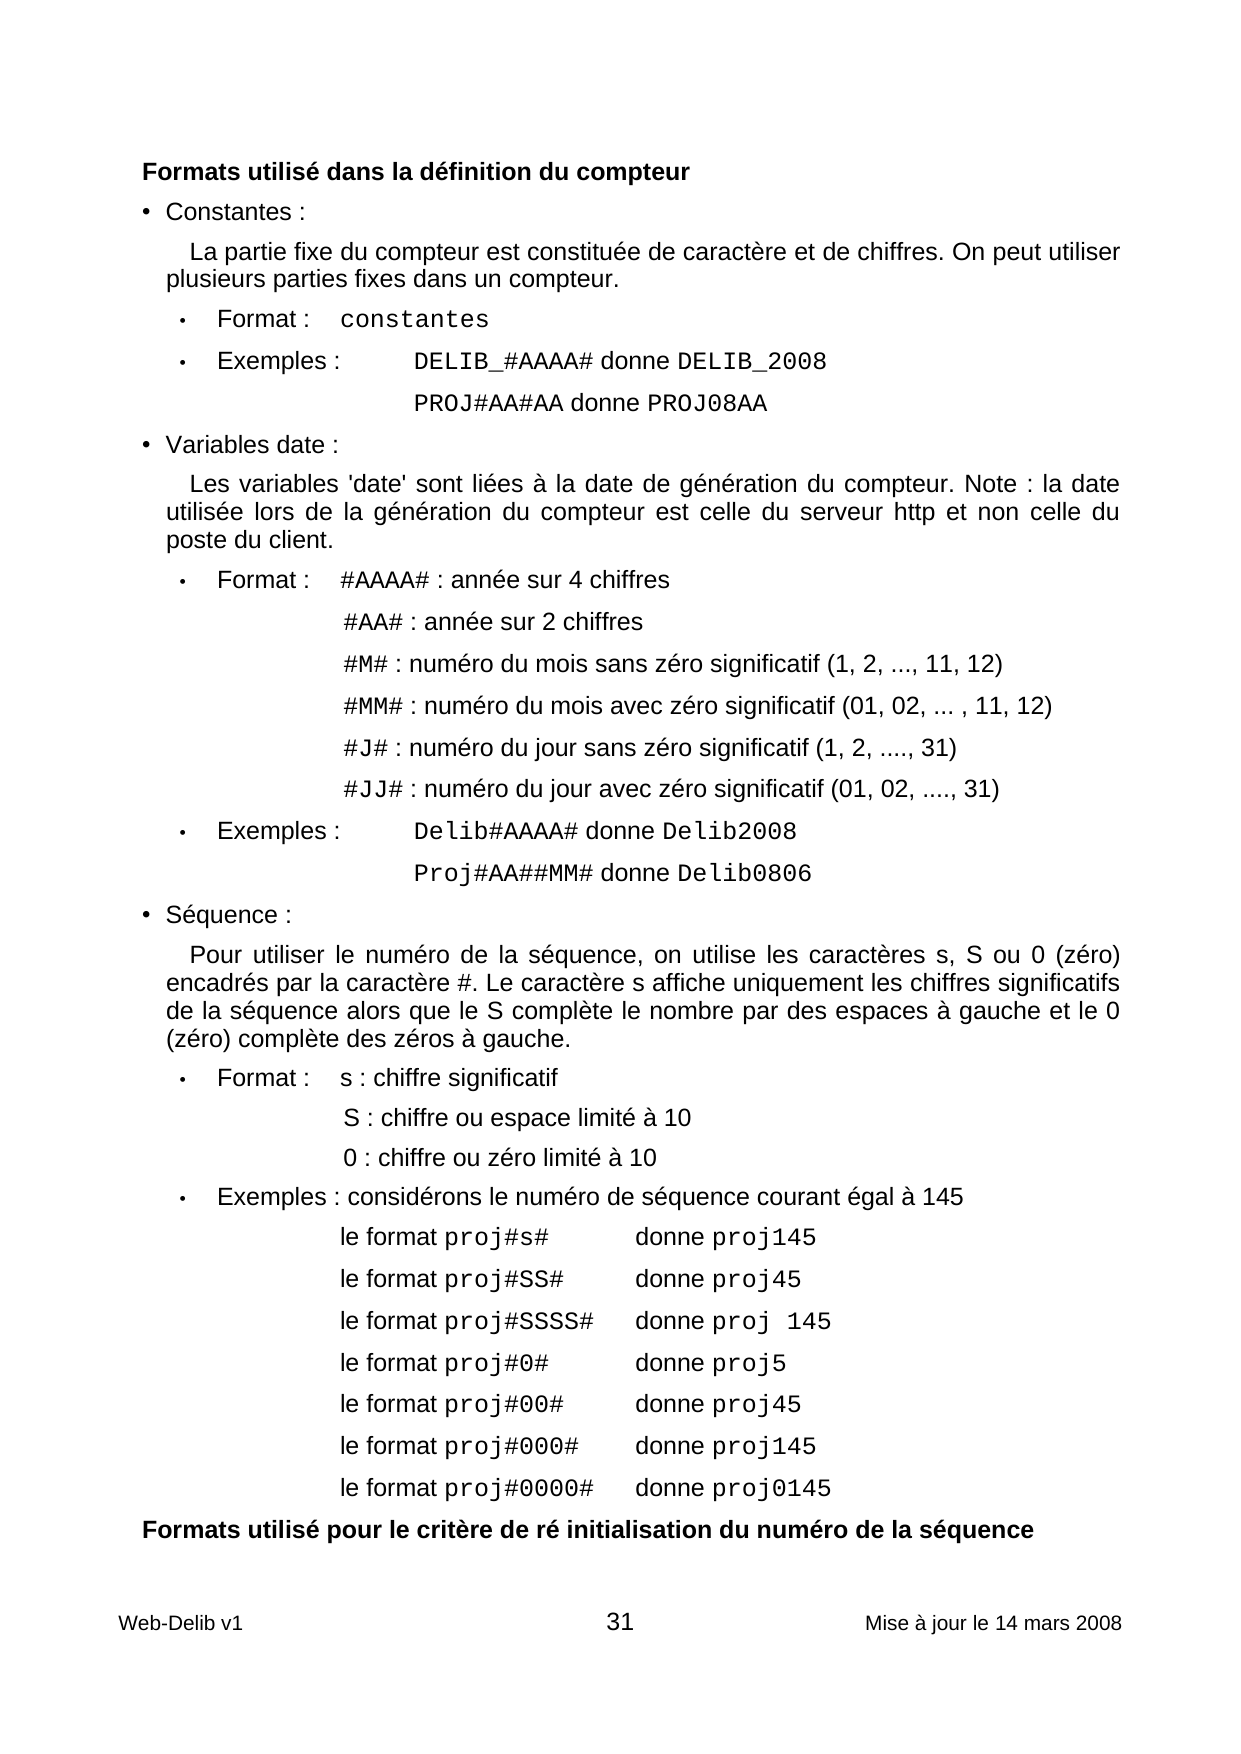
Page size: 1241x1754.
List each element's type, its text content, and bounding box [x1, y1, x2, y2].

text le format proj#SSSS# donne proj 145 [118, 1307, 1122, 1337]
text le format proj#000# donne proj145 [118, 1432, 1122, 1462]
list #M# : numéro du mois sans zéro significatif (1, 2, ..., 11, 12) [306, 649, 1122, 680]
list S : chiffre ou espace limité à 10 [306, 1104, 1122, 1132]
list 0 : chiffre ou zéro limité à 10 [306, 1143, 1122, 1171]
list #J# : numéro du jour sans zéro significatif (1, 2, ...., 31) [306, 733, 1122, 763]
list Exemples : DELIB_#AAAA# donne DELIB_2008 [156, 347, 1122, 377]
text Formats utilisé dans la définition du compteur [118, 158, 1122, 186]
list Constantes : [118, 197, 1122, 226]
text le format proj#0# donne proj5 [118, 1348, 1122, 1378]
text Pour utiliser le numéro de la séquence, on utilise les caractères s, S ou 0 (zéro) encadrés par la caractère #. Le caractère s affiche uniquement les chiffres significatifs de la séquence alors que le S complète le nombre par des espaces à gauche et le 0 (zéro) complète des zéros à gauche. [166, 941, 1122, 1052]
list #JJ# : numéro du jour avec zéro significatif (01, 02, ...., 31) [306, 775, 1122, 805]
list Variables date : [118, 431, 1122, 458]
list Format : #AAAA# : année sur 4 chiffres [156, 566, 1122, 596]
list #AA# : année sur 2 chiffres [306, 608, 1122, 638]
text Proj#AA##MM# donne Delib0806 [118, 859, 1122, 889]
list Exemples : considérons le numéro de séquence courant égal à 145 [156, 1183, 1122, 1211]
text Formats utilisé pour le critère de ré initialisation du numéro de la séquence [118, 1516, 1122, 1544]
list Exemples : Delib#AAAA# donne Delib2008 [156, 817, 1122, 847]
text PROJ#AA#AA donne PROJ08AA [118, 389, 1122, 419]
text le format proj#0000# donne proj0145 [118, 1474, 1122, 1504]
list #MM# : numéro du mois avec zéro significatif (01, 02, ... , 11, 12) [306, 691, 1122, 722]
text le format proj#SS# donne proj45 [118, 1265, 1122, 1295]
list Format : constantes [156, 305, 1122, 335]
text Les variables 'date' sont liées à la date de génération du compteur. Note : la date utilisée lors de la génération du compteur est celle du serveur http et non celle du poste du client. [166, 470, 1122, 554]
text le format proj#s# donne proj145 [118, 1223, 1122, 1253]
text le format proj#00# donne proj45 [118, 1390, 1122, 1420]
list Séquence : [118, 901, 1122, 929]
list Format : s : chiffre significatif [156, 1064, 1122, 1092]
text La partie fixe du compteur est constituée de caractère et de chiffres. On peut utiliser plusieurs parties fixes dans un compteur. [166, 237, 1122, 293]
